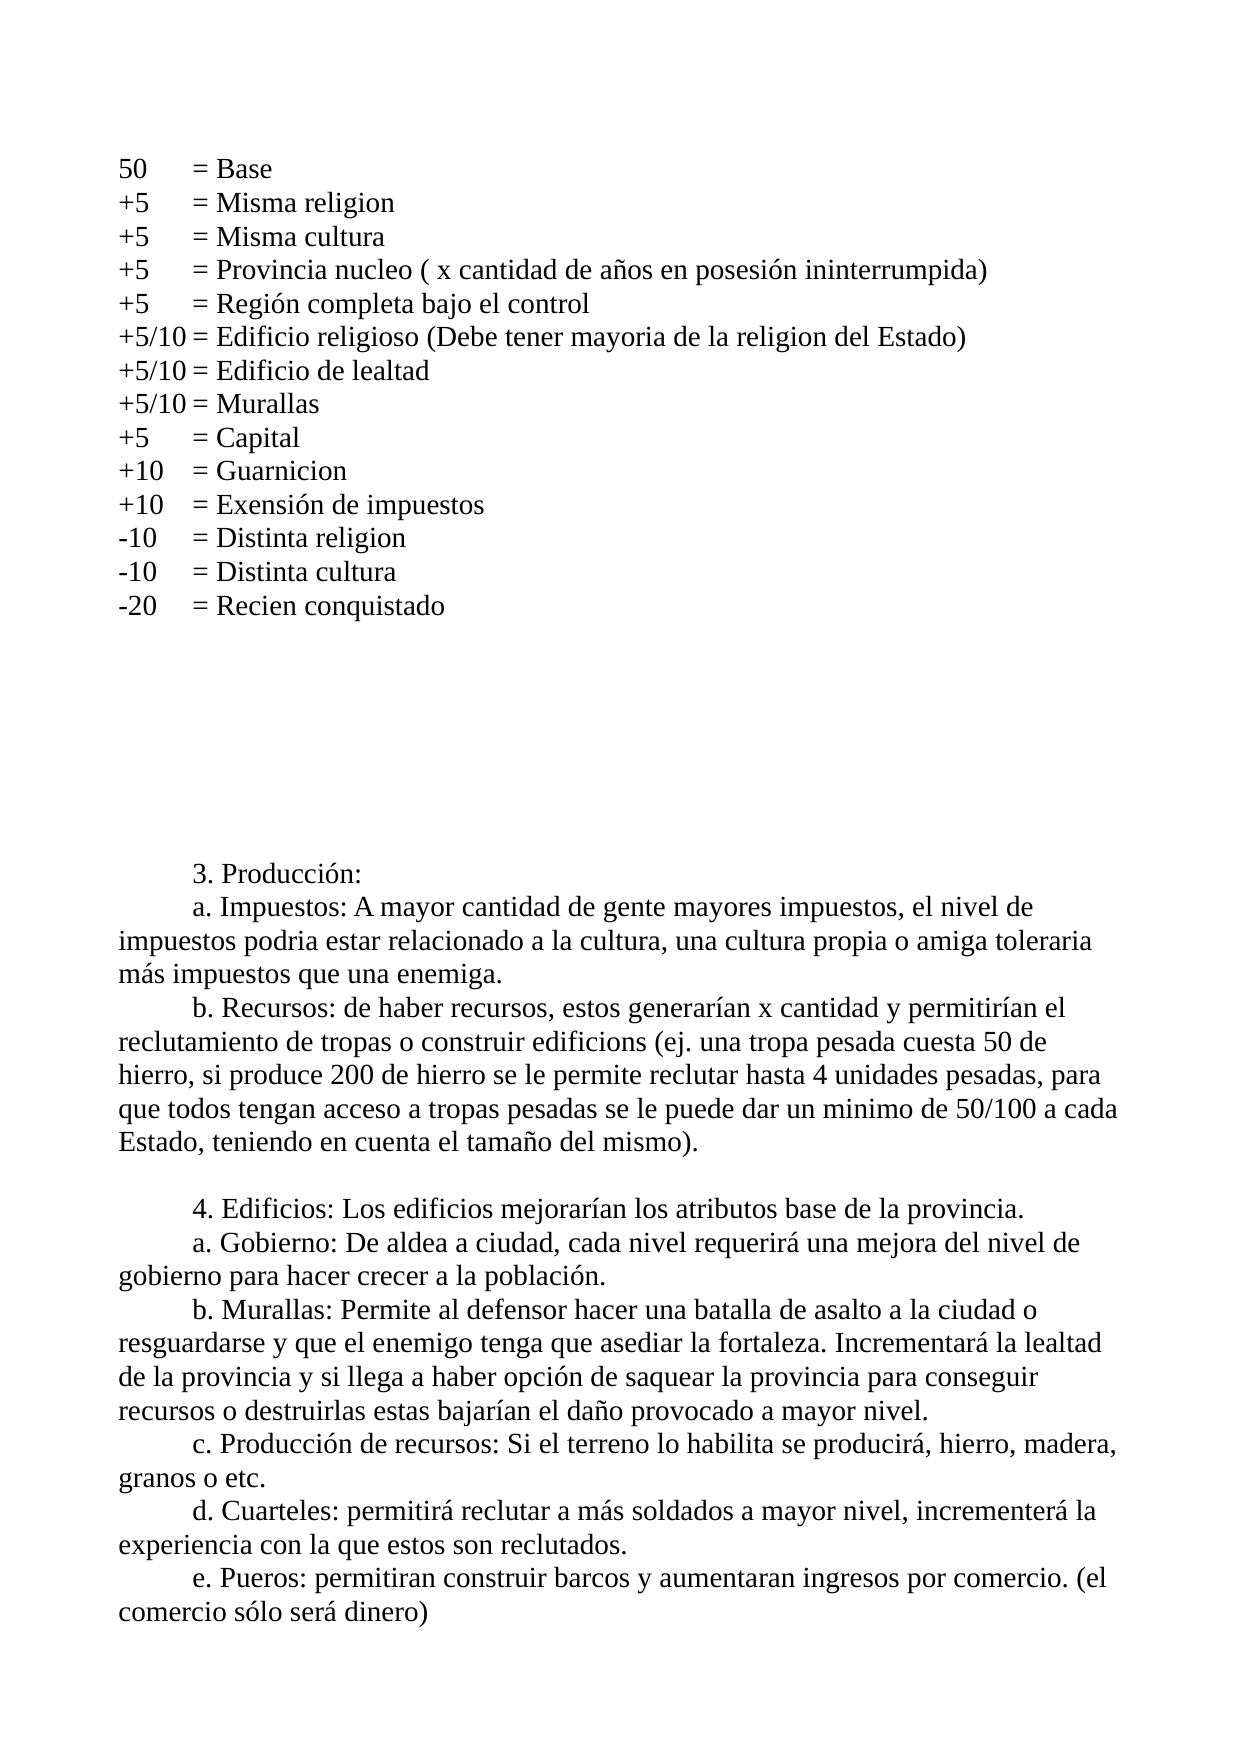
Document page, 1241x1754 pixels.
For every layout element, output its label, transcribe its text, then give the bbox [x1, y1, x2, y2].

text 4. Edificios: Los edificios mejorarían los atributos base de la provincia. [118, 1191, 1122, 1225]
text -20 = Recien conquistado [118, 588, 1122, 621]
text +5/10 = Edificio religioso (Debe tener mayoria de la religion del Estado) [118, 319, 1122, 353]
text e. Pueros: permitiran construir barcos y aumentaran ingresos por comercio. (el comercio sólo será dinero) [118, 1560, 1122, 1627]
text a. Impuestos: A mayor cantidad de gente mayores impuestos, el nivel de impuestos podria estar relacionado a la cultura, una cultura propia o amiga toleraria más impuestos que una enemiga. [118, 889, 1122, 990]
text -10 = Distinta cultura [118, 554, 1122, 588]
text +5 = Misma cultura [118, 219, 1122, 252]
text +5/10 = Edificio de lealtad [118, 353, 1122, 386]
text +5 = Capital [118, 420, 1122, 453]
text +5/10 = Murallas [118, 386, 1122, 420]
text +5 = Provincia nucleo ( x cantidad de años en posesión ininterrumpida) [118, 252, 1122, 286]
text +10 = Guarnicion [118, 453, 1122, 487]
text +10 = Exensión de impuestos [118, 487, 1122, 521]
text 50 = Base [118, 152, 1122, 185]
text -10 = Distinta religion [118, 521, 1122, 554]
text 3. Producción: [118, 856, 1122, 889]
text b. Recursos: de haber recursos, estos generarían x cantidad y permitirían el reclutamiento de tropas o construir edificions (ej. una tropa pesada cuesta 50 de hierro, si produce 200 de hierro se le permite reclutar hasta 4 unidades pesadas, para que todos tengan acceso a tropas pesadas se le puede dar un minimo de 50/100 a cada Estado, teniendo en cuenta el tamaño del mismo). [118, 990, 1122, 1158]
text d. Cuarteles: permitirá reclutar a más soldados a mayor nivel, incrementerá la experiencia con la que estos son reclutados. [118, 1493, 1122, 1560]
text +5 = Misma religion [118, 185, 1122, 219]
text c. Producción de recursos: Si el terreno lo habilita se producirá, hierro, madera, granos o etc. [118, 1426, 1122, 1493]
text +5 = Región completa bajo el control [118, 286, 1122, 319]
text b. Murallas: Permite al defensor hacer una batalla de asalto a la ciudad o resguardarse y que el enemigo tenga que asediar la fortaleza. Incrementará la lealtad de la provincia y si llega a haber opción de saquear la provincia para conseguir recursos o destruirlas estas bajarían el daño provocado a mayor nivel. [118, 1292, 1122, 1426]
text a. Gobierno: De aldea a ciudad, cada nivel requerirá una mejora del nivel de gobierno para hacer crecer a la población. [118, 1225, 1122, 1292]
